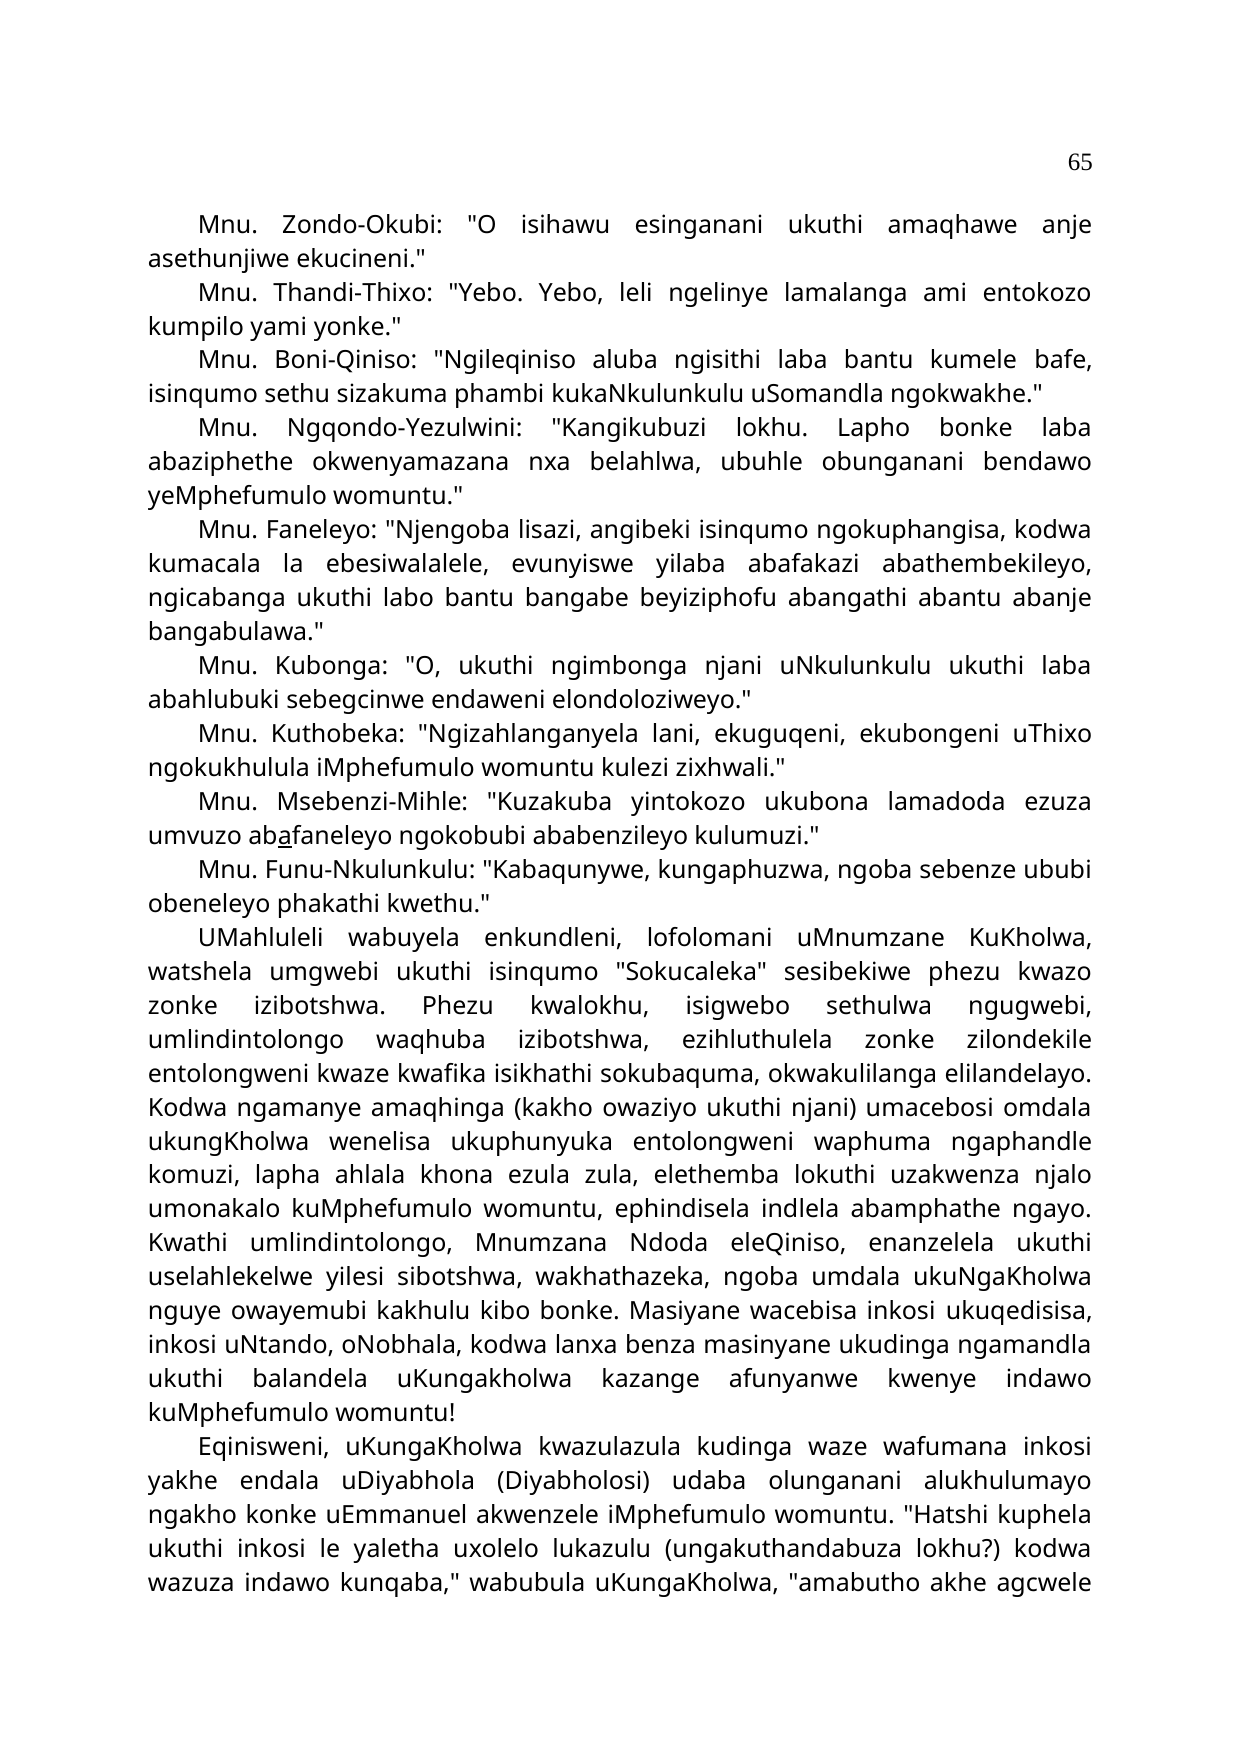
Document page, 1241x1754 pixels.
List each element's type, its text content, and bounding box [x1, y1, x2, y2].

text Mnu. Ngqondo-Yezulwini: "Kangikubuzi lokhu. Lapho bonke laba abaziphethe okwenyamazana nxa belahlwa, ubuhle obunganani bendawo yeMphefumulo womuntu." [148, 410, 1093, 512]
text Mnu. Faneleyo: "Njengoba lisazi, angibeki isinqumo ngokuphangisa, kodwa kumacala la ebesiwalalele, evunyiswe yilaba abafakazi abathembekileyo, ngicabanga ukuthi labo bantu bangabe beyiziphofu abangathi abantu abanje bangabulawa." [148, 512, 1093, 648]
text Mnu. Kubonga: "O, ukuthi ngimbonga njani uNkulunkulu ukuthi laba abahlubuki sebegcinwe endaweni elondoloziweyo." [148, 648, 1093, 716]
text UMahluleli wabuyela enkundleni, lofolomani uMnumzane KuKholwa, watshela umgwebi ukuthi isinqumo "Sokucaleka" sesibekiwe phezu kwazo zonke izibotshwa. Phezu kwalokhu, isigwebo sethulwa ngugwebi, umlindintolongo waqhuba izibotshwa, ezihluthulela zonke zilondekile entolongweni kwaze kwafika isikhathi sokubaquma, okwakulilanga elilandelayo. Kodwa ngamanye amaqhinga (kakho owaziyo ukuthi njani) umacebosi omdala ukungKholwa wenelisa ukuphunyuka entolongweni waphuma ngaphandle komuzi, lapha ahlala khona ezula zula, elethemba lokuthi uzakwenza njalo umonakalo kuMphefumulo womuntu, ephindisela indlela abamphathe ngayo. Kwathi umlindintolongo, Mnumzana Ndoda eleQiniso, enanzelela ukuthi uselahlekelwe yilesi sibotshwa, wakhathazeka, ngoba umdala ukuNgaKholwa nguye owayemubi kakhulu kibo bonke. Masiyane wacebisa inkosi ukuqedisisa, inkosi uNtando, oNobhala, kodwa lanxa benza masinyane ukudinga ngamandla ukuthi balandela uKungakholwa kazange afunyanwe kwenye indawo kuMphefumulo womuntu! [148, 920, 1093, 1429]
text Mnu. Kuthobeka: "Ngizahlanganyela lani, ekuguqeni, ekubongeni uThixo ngokukhulula iMphefumulo womuntu kulezi zixhwali." [148, 716, 1093, 784]
text Mnu. Boni-Qiniso: "Ngileqiniso aluba ngisithi laba bantu kumele bafe, isinqumo sethu sizakuma phambi kukaNkulunkulu uSomandla ngokwakhe." [148, 342, 1093, 410]
text Mnu. Msebenzi-Mihle: "Kuzakuba yintokozo ukubona lamadoda ezuza umvuzo abafaneleyo ngokobubi ababenzileyo kulumuzi." [148, 784, 1093, 852]
text Eqinisweni, uKungaKholwa kwazulazula kudinga waze wafumana inkosi yakhe endala uDiyabhola (Diyabholosi) udaba olunganani alukhulumayo ngakho konke uEmmanuel akwenzele iMphefumulo womuntu. "Hatshi kuphela ukuthi inkosi le yaletha uxolelo lukazulu (ungakuthandabuza lokhu?) kodwa wazuza indawo kunqaba," wabubula uKungaKholwa, "amabutho akhe agcwele [148, 1429, 1093, 1599]
text Mnu. Zondo-Okubi: "O isihawu esinganani ukuthi amaqhawe anje asethunjiwe ekucineni." [148, 207, 1093, 274]
text Mnu. Thandi-Thixo: "Yebo. Yebo, leli ngelinye lamalanga ami entokozo kumpilo yami yonke." [148, 274, 1093, 342]
text Mnu. Funu-Nkulunkulu: "Kabaqunywe, kungaphuzwa, ngoba sebenze ububi obeneleyo phakathi kwethu." [148, 852, 1093, 920]
